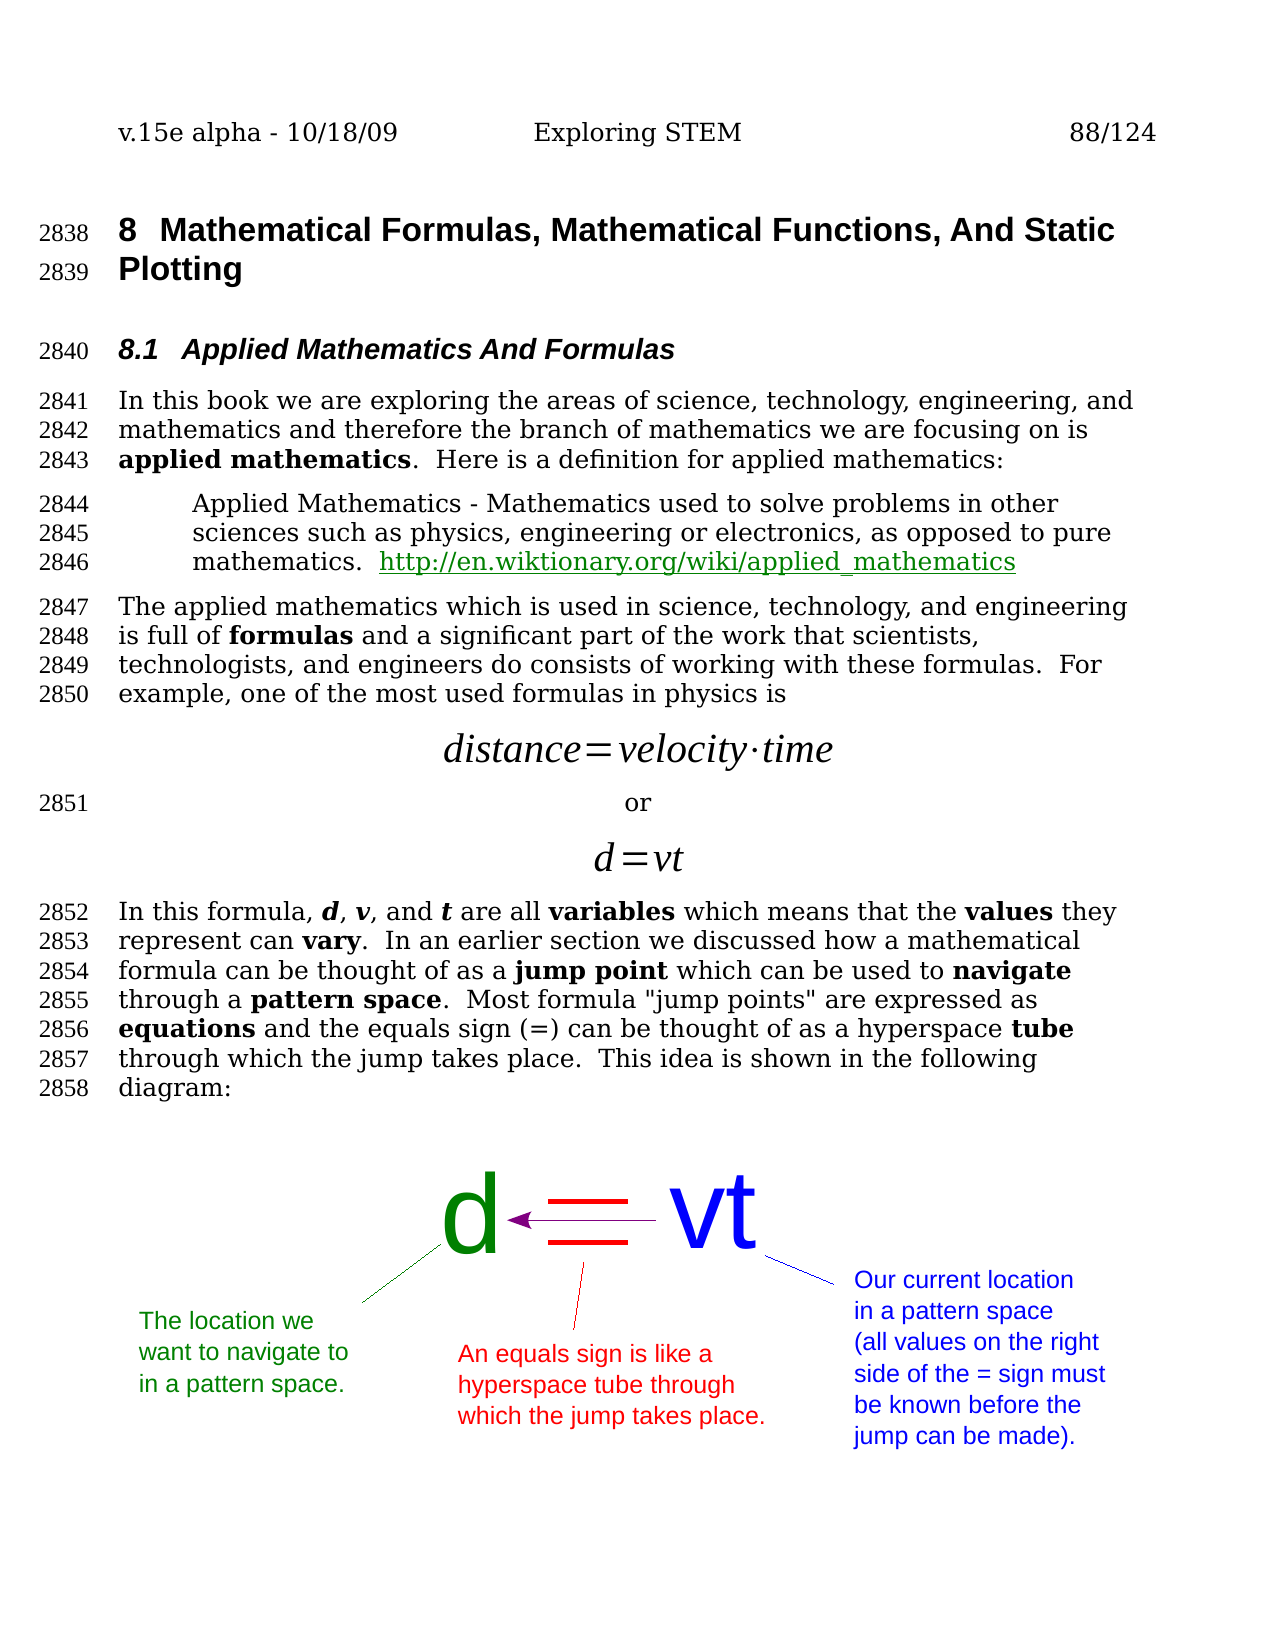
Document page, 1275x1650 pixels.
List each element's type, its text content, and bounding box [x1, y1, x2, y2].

subtitle Mathematical Formulas, Mathematical Functions, And Static Plotting [118, 210, 1157, 287]
text In this book we are exploring the areas of science, technology, engineering, and mathematics and therefore the branch of mathematics we are focusing on is applied mathematics. Here is a definition for applied mathematics: [118, 387, 1157, 474]
text The applied mathematics which is used in science, technology, and engineering is full of formulas and a significant part of the work that scientists, technologists, and engineers do consists of working with these formulas. For example, one of the most used formulas in physics is [118, 592, 1157, 709]
subtitle Applied Mathematics And Formulas [118, 332, 1157, 366]
text In this formula, d, v, and t are all variables which means that the values they represent can vary. In an earlier section we discussed how a mathematical formula can be thought of as a jump point which can be used to navigate through a pattern space. Most formula "jump points" are expressed as equations and the equals sign (=) can be thought of as a hyperspace tube through which the jump takes place. This idea is shown in the following diagram: [118, 897, 1157, 1102]
text Applied Mathematics - Mathematics used to solve problems in other sciences such as physics, engineering or electronics, as opposed to pure mathematics. http://en.wiktionary.org/wiki/applied_mathematics [192, 489, 1157, 577]
text or [118, 788, 1157, 817]
